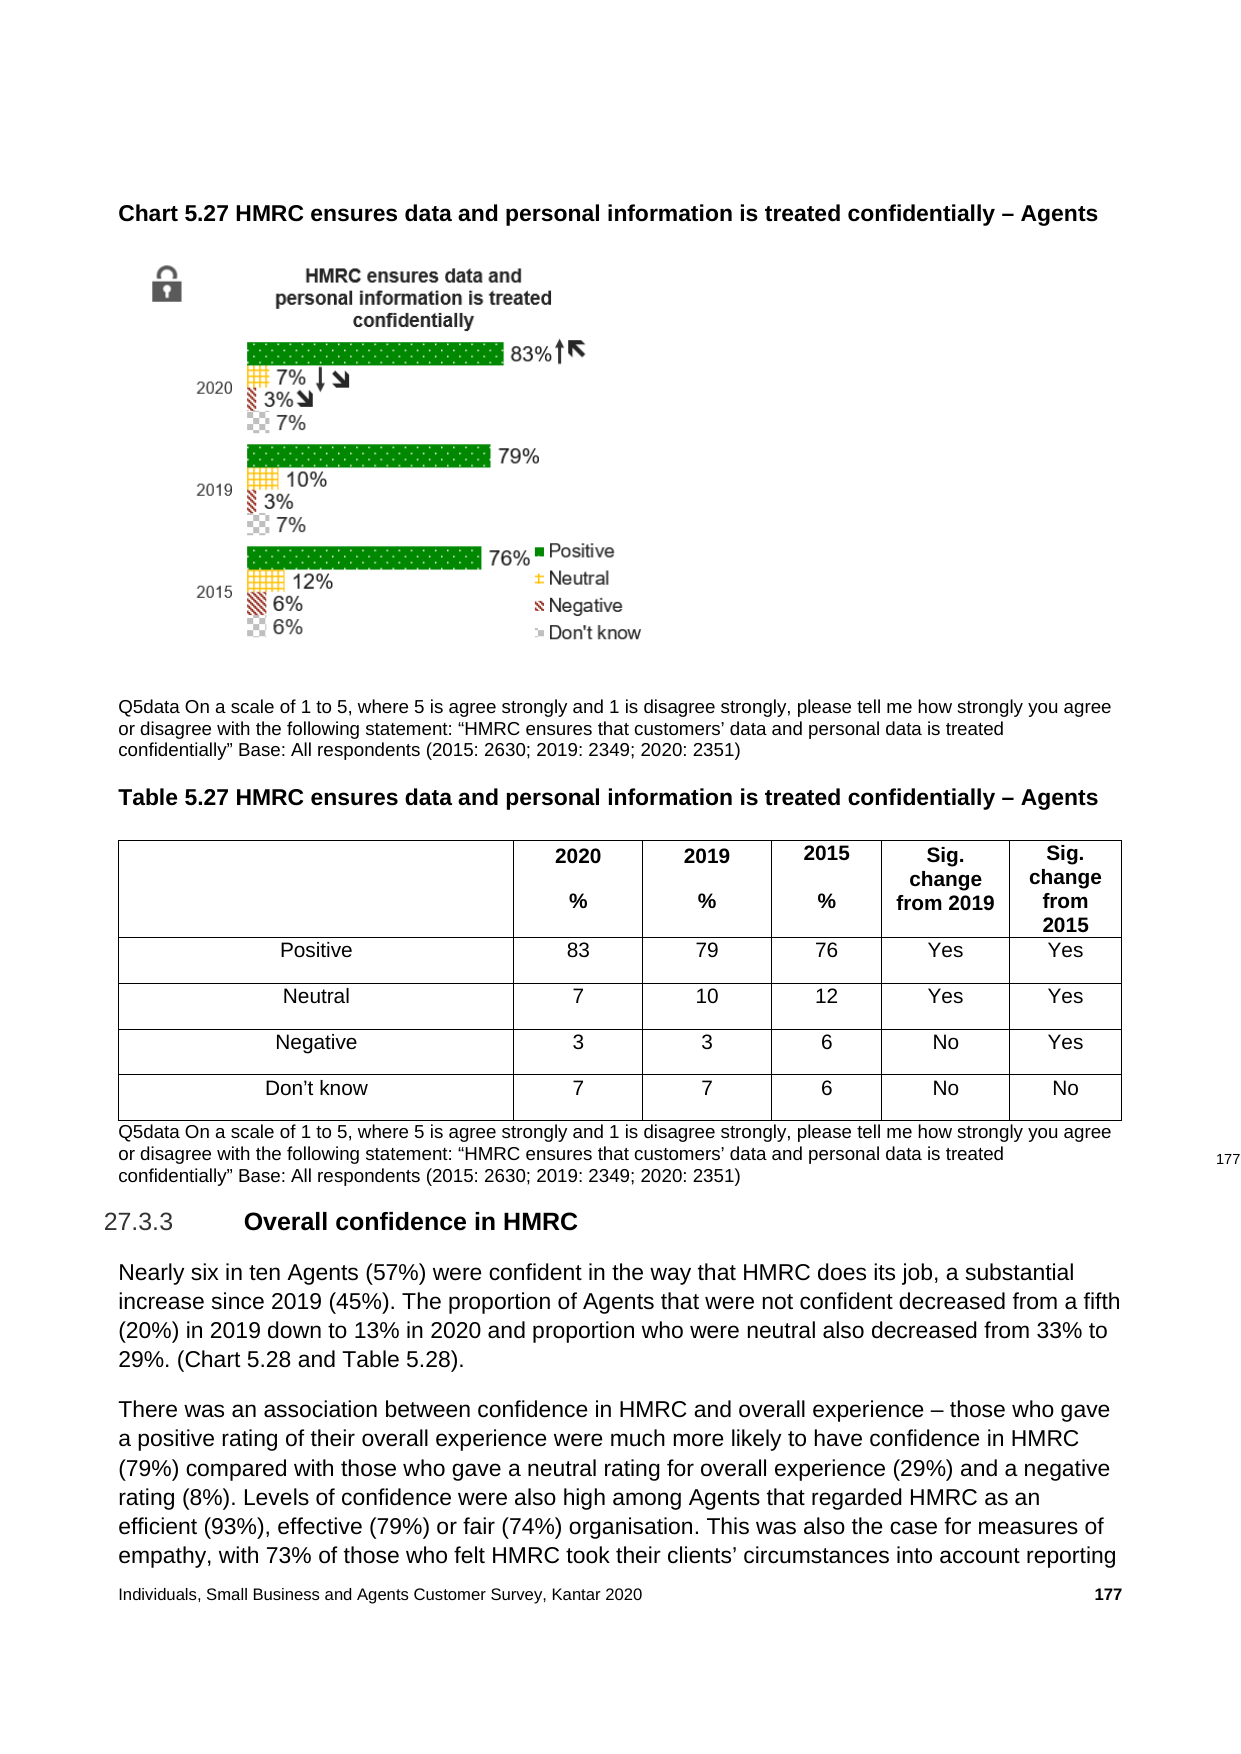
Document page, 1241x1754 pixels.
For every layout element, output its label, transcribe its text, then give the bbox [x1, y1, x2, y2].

table_cell Yes [1010, 984, 1121, 1028]
table_cell 76 [772, 938, 881, 983]
table_header 2020 % [514, 841, 642, 937]
table_cell Negative [119, 1030, 513, 1074]
text Table 5.27 HMRC ensures data and personal information is treated confidentially – Agents [118, 782, 1122, 811]
text Q5data On a scale of 1 to 5, where 5 is agree strongly and 1 is disagree strongly, please tell me how strongly you agree or disagree with the following statement: “HMRC ensures that customers’ data and personal data is treated confidentially” Base: All respondents (2015: 2630; 2019: 2349; 2020: 2351) [118, 696, 1122, 761]
table_cell 3 [643, 1030, 771, 1074]
table_cell No [882, 1075, 1009, 1120]
table_header Sig. change from 2019 [882, 841, 1009, 937]
table_cell Yes [882, 984, 1009, 1028]
table_cell 7 [514, 1075, 642, 1120]
table_cell 6 [772, 1030, 881, 1074]
table_header Sig. change from 2015 [1010, 841, 1121, 937]
table_cell Yes [1010, 1030, 1121, 1074]
table_cell Positive [119, 938, 513, 983]
table_cell 83 [514, 938, 642, 983]
table_cell No [1010, 1075, 1121, 1120]
table_cell 79 [643, 938, 771, 983]
table_cell Yes [882, 938, 1009, 983]
table_cell 10 [643, 984, 771, 1028]
table_cell 12 [772, 984, 881, 1028]
table_cell Neutral [119, 984, 513, 1028]
text Chart 5.27 HMRC ensures data and personal information is treated confidentially – Agents [118, 198, 1122, 227]
text Nearly six in ten Agents (57%) were confident in the way that HMRC does its job, a substantial increase since 2019 (45%). The proportion of Agents that were not confident decreased from a fifth (20%) in 2019 down to 13% in 2020 and proportion who were neutral also decreased from 33% to 29%. (Chart 5.28 and Table 5.28). [118, 1257, 1122, 1373]
table_cell 3 [514, 1030, 642, 1074]
text Q5data On a scale of 1 to 5, where 5 is agree strongly and 1 is disagree strongly, please tell me how strongly you agree or disagree with the following statement: “HMRC ensures that customers’ data and personal data is treated confidentially” Base: All respondents (2015: 2630; 2019: 2349; 2020: 2351) [118, 1121, 1122, 1186]
table_cell No [882, 1030, 1009, 1074]
table_header 2015 % [772, 841, 881, 937]
table_header 2019 % [643, 841, 771, 937]
subtitle Overall confidence in HMRC [103, 1207, 1122, 1236]
table_cell Don’t know [119, 1075, 513, 1120]
table_header [119, 841, 513, 937]
table_cell 7 [514, 984, 642, 1028]
table_cell Yes [1010, 938, 1121, 983]
table_cell 7 [643, 1075, 771, 1120]
table_cell 6 [772, 1075, 881, 1120]
text There was an association between confidence in HMRC and overall experience – those who gave a positive rating of their overall experience were much more likely to have confidence in HMRC (79%) compared with those who gave a neutral rating for overall experience (29%) and a negative rating (8%). Levels of confidence were also high among Agents that regarded HMRC as an efficient (93%), effective (79%) or fair (74%) organisation. This was also the case for measures of empathy, with 73% of those who felt HMRC took their clients’ circumstances into account reporting [118, 1394, 1122, 1569]
